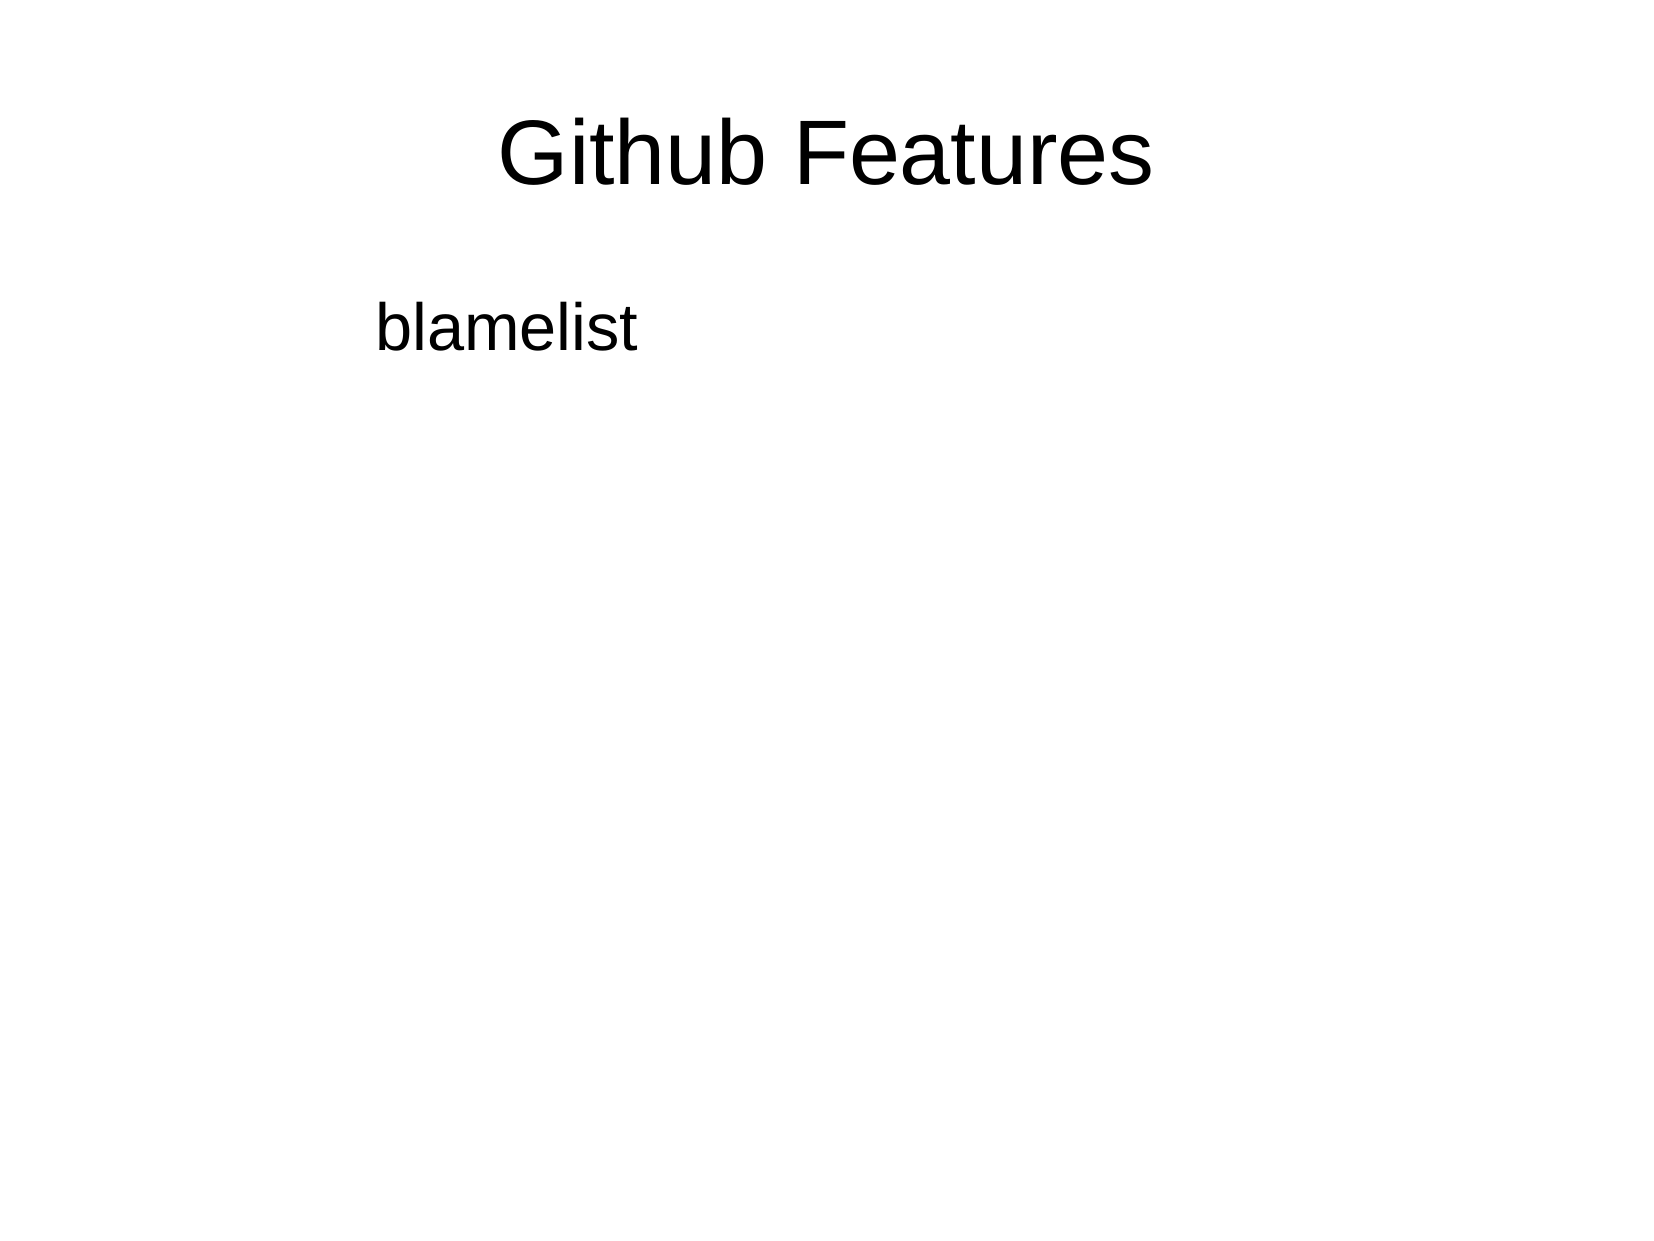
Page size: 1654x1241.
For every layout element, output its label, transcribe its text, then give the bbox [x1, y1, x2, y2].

title Github Features [82, 49, 1571, 257]
list blamelist [82, 290, 1571, 1109]
